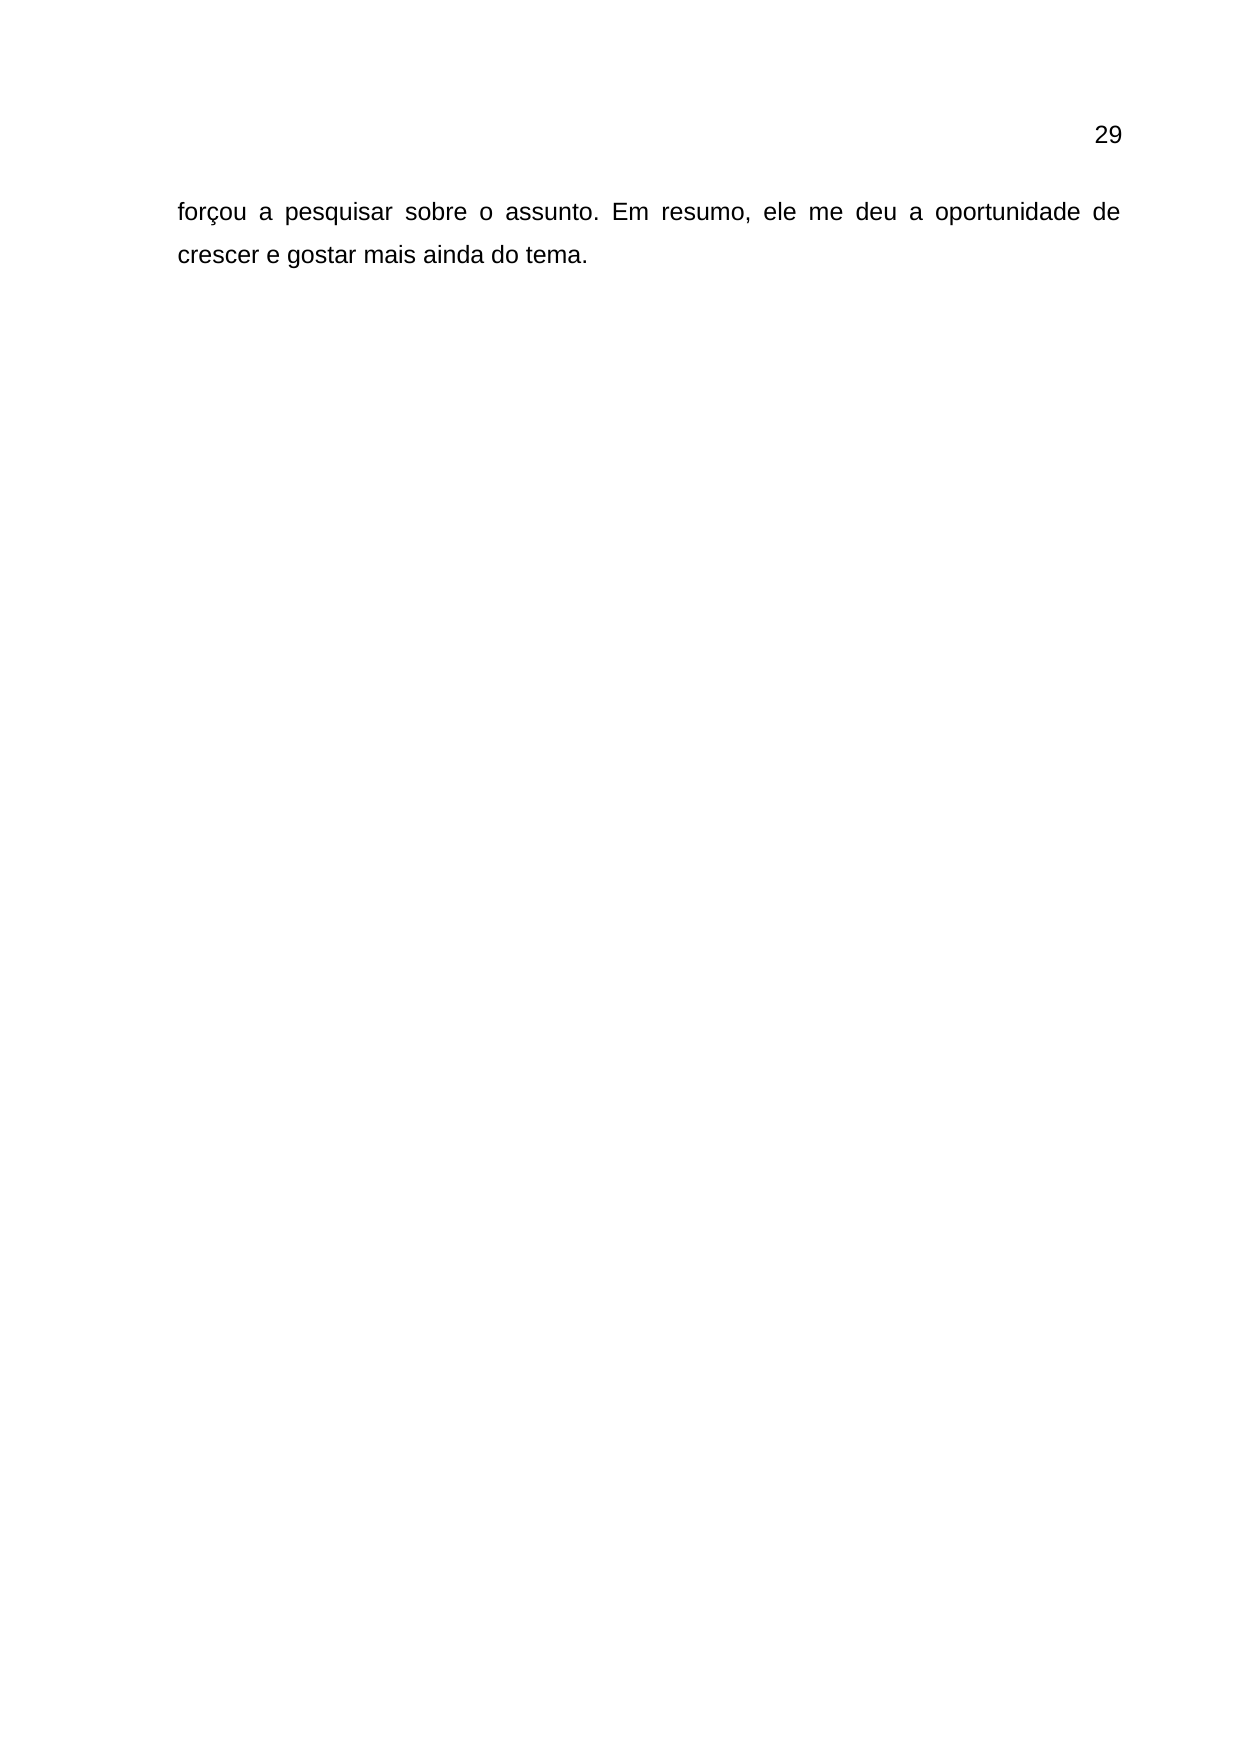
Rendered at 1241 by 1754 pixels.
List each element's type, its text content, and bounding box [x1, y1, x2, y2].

text forçou a pesquisar sobre o assunto. Em resumo, ele me deu a oportunidade de crescer e gostar mais ainda do tema. [177, 197, 1122, 269]
